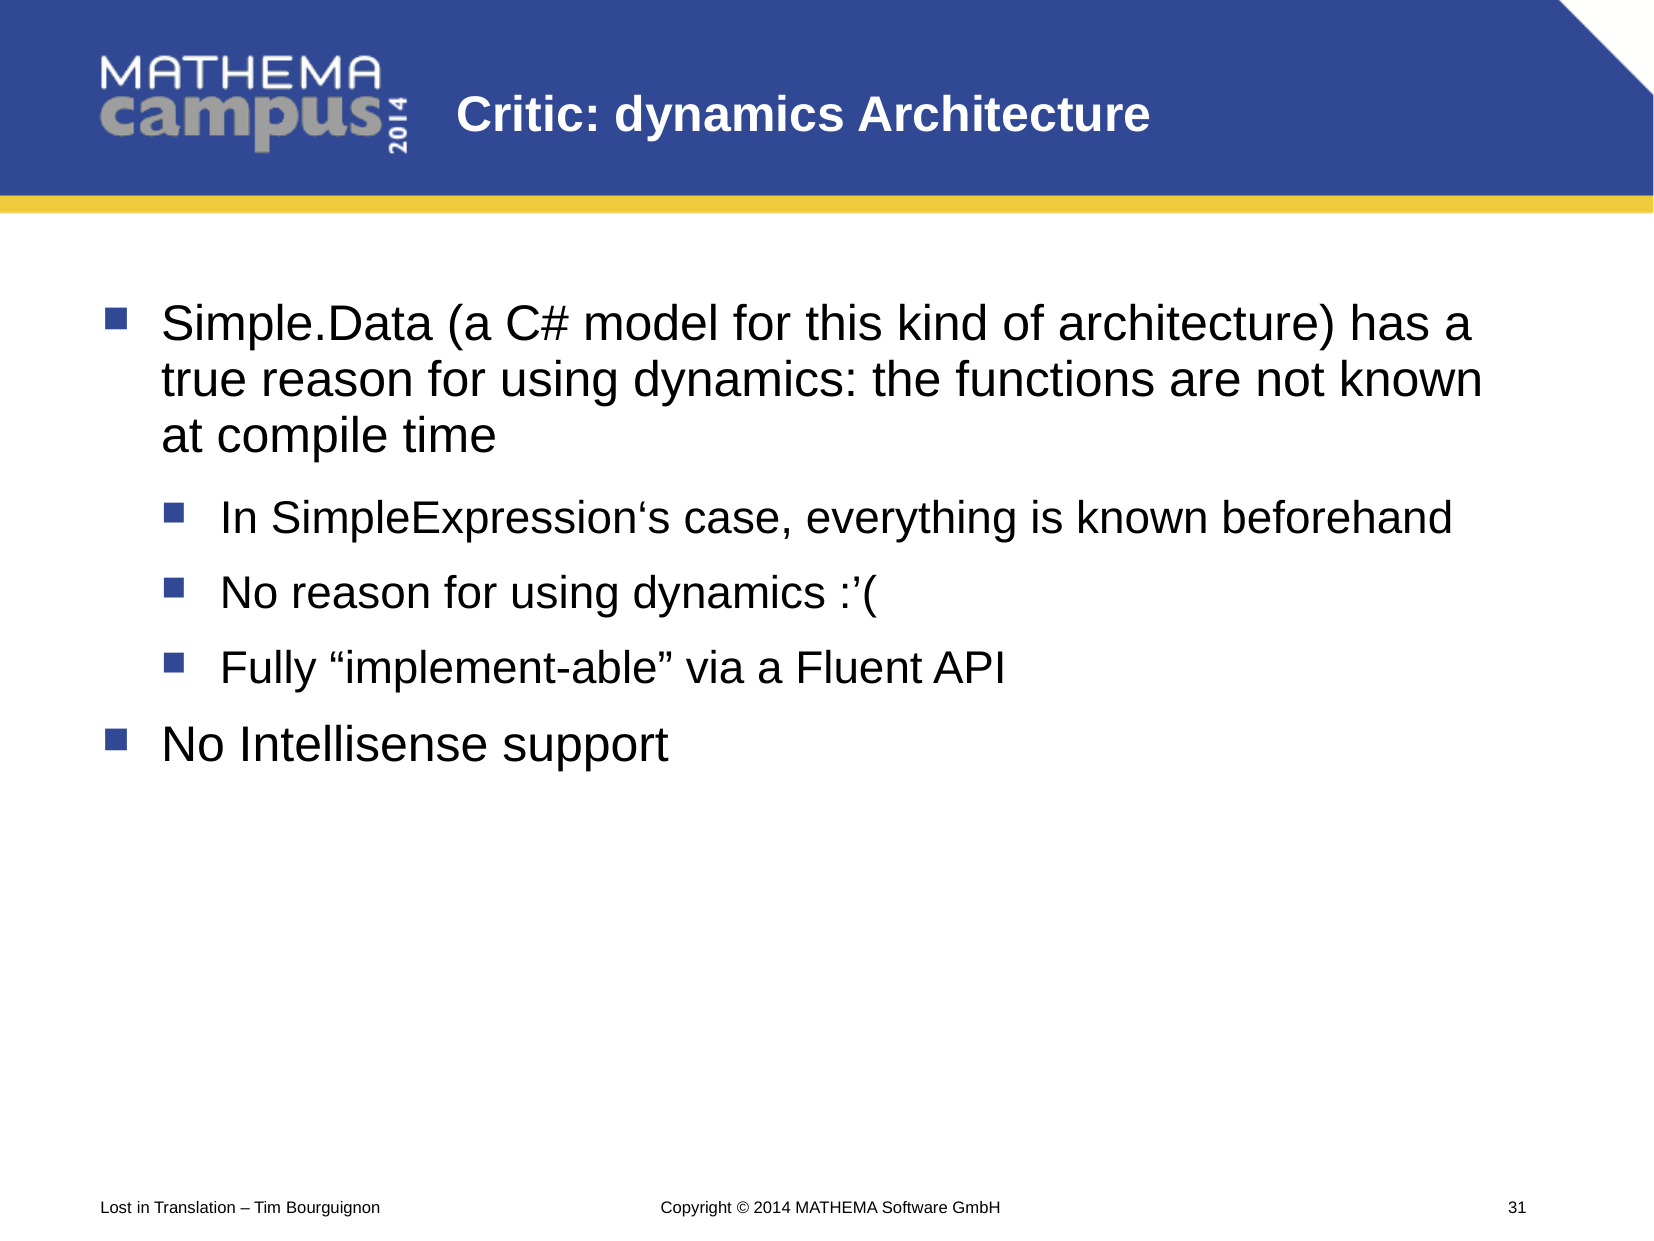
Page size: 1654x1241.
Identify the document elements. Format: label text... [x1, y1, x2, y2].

picture [0, 0, 1654, 217]
title Critic: dynamics Architecture [456, 68, 1528, 160]
list Simple.Data (a C# model for this kind of architecture) has a true reason for using dynamics: the functions are not known at compile time In SimpleExpression‘s case, everything is known beforehand No reason for using dynamics :’( Fully “implement-able” via a Fluent API No Intellisense support [101, 295, 1528, 1139]
